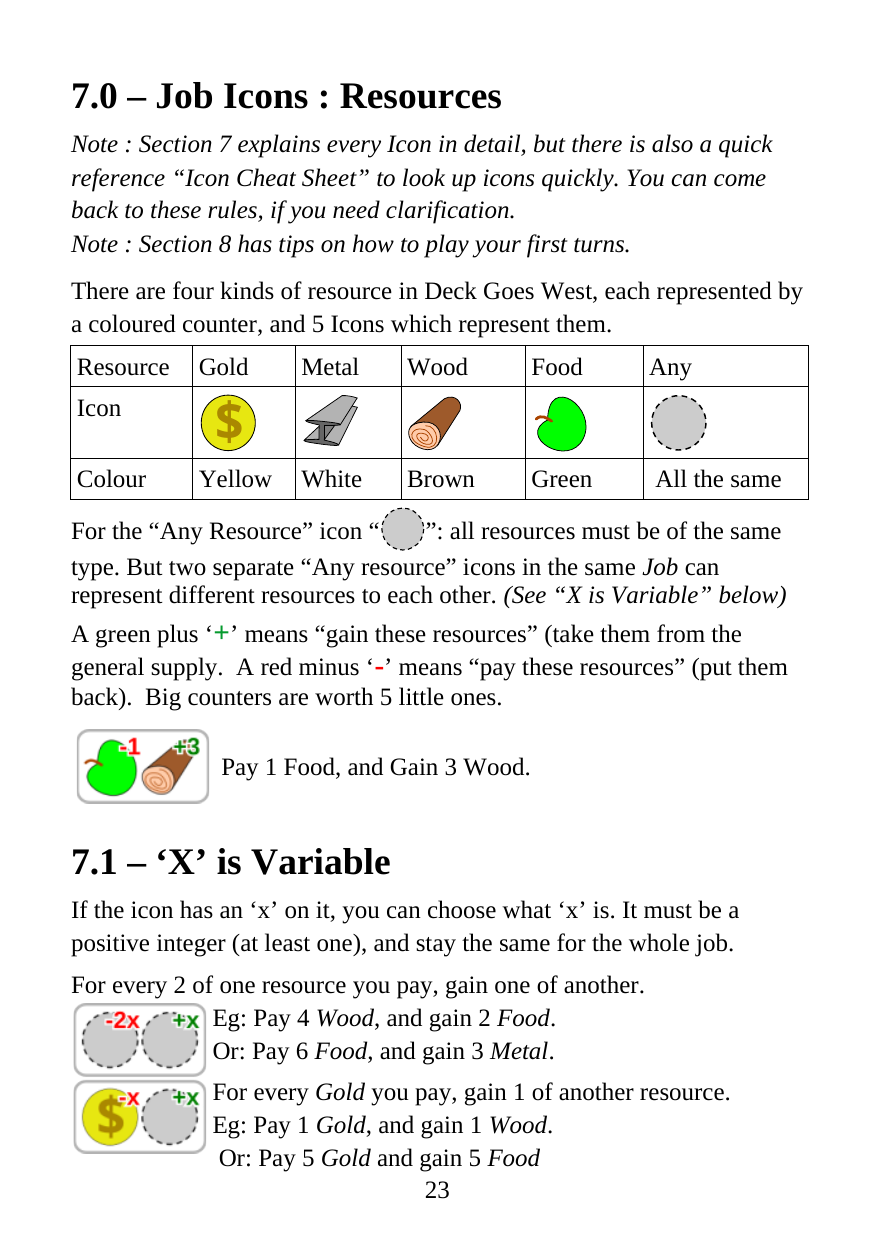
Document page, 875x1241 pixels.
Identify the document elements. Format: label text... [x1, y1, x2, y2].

text Note : Section 7 explains every Icon in detail, but there is also a quick reference “Icon Cheat Sheet” to look up icons quickly. You can come back to these rules, if you need clarification. Note : Section 8 has tips on how to play your first turns. [71, 129, 803, 257]
table_cell [644, 387, 808, 458]
text For every 2 of one resource you pay, gain one of another. Eg: Pay 4 Wood, and gain 2 Food. Or: Pay 6 Food, and gain 3 Metal. [71, 970, 803, 1064]
text There are four kinds of resource in Deck Goes West, each represented by a coloured counter, and 5 Icons which represent them. [71, 276, 803, 338]
table_cell [193, 387, 295, 458]
text Or: Pay 5 Gold and gain 5 Food [71, 1143, 803, 1172]
picture [73, 1003, 207, 1154]
table_cell [402, 387, 525, 458]
text For the “Any Resource” icon “”: all resources must be of the same type. But two separate “Any resource” icons in the same Job can represent different resources to each other. (See “X is Variable” below) [71, 506, 803, 609]
subtitle 7.1 – ‘X’ is Variable [71, 839, 803, 882]
table_cell Green [526, 459, 643, 499]
table_cell [296, 387, 401, 458]
table_header Resource [71, 346, 192, 386]
text Pay 1 Food, and Gain 3 Wood. [210, 752, 803, 781]
picture [76, 729, 210, 804]
table_cell [526, 387, 643, 458]
table_header Metal [296, 346, 401, 386]
table_header Gold [193, 346, 295, 386]
table_cell Yellow [193, 459, 295, 499]
text A green plus ‘+’ means “gain these resources” (take them from the general supply. A red minus ‘-’ means “pay these resources” (put them back). Big counters are worth 5 little ones. [71, 615, 803, 711]
text If the icon has an ‘x’ on it, you can choose what ‘x’ is. It must be a positive integer (at least one), and stay the same for the whole job. [71, 895, 803, 957]
table_cell Brown [402, 459, 525, 499]
table_cell All the same [644, 459, 808, 499]
table_cell Icon [71, 387, 192, 458]
table_header Wood [402, 346, 525, 386]
subtitle 7.0 – Job Icons : Resources [71, 74, 803, 117]
table_header Food [526, 346, 643, 386]
table_cell Colour [71, 459, 192, 499]
text For every Gold you pay, gain 1 of another resource. Eg: Pay 1 Gold, and gain 1 Wood. [207, 1077, 803, 1139]
table_cell White [296, 459, 401, 499]
table_header Any [644, 346, 808, 386]
